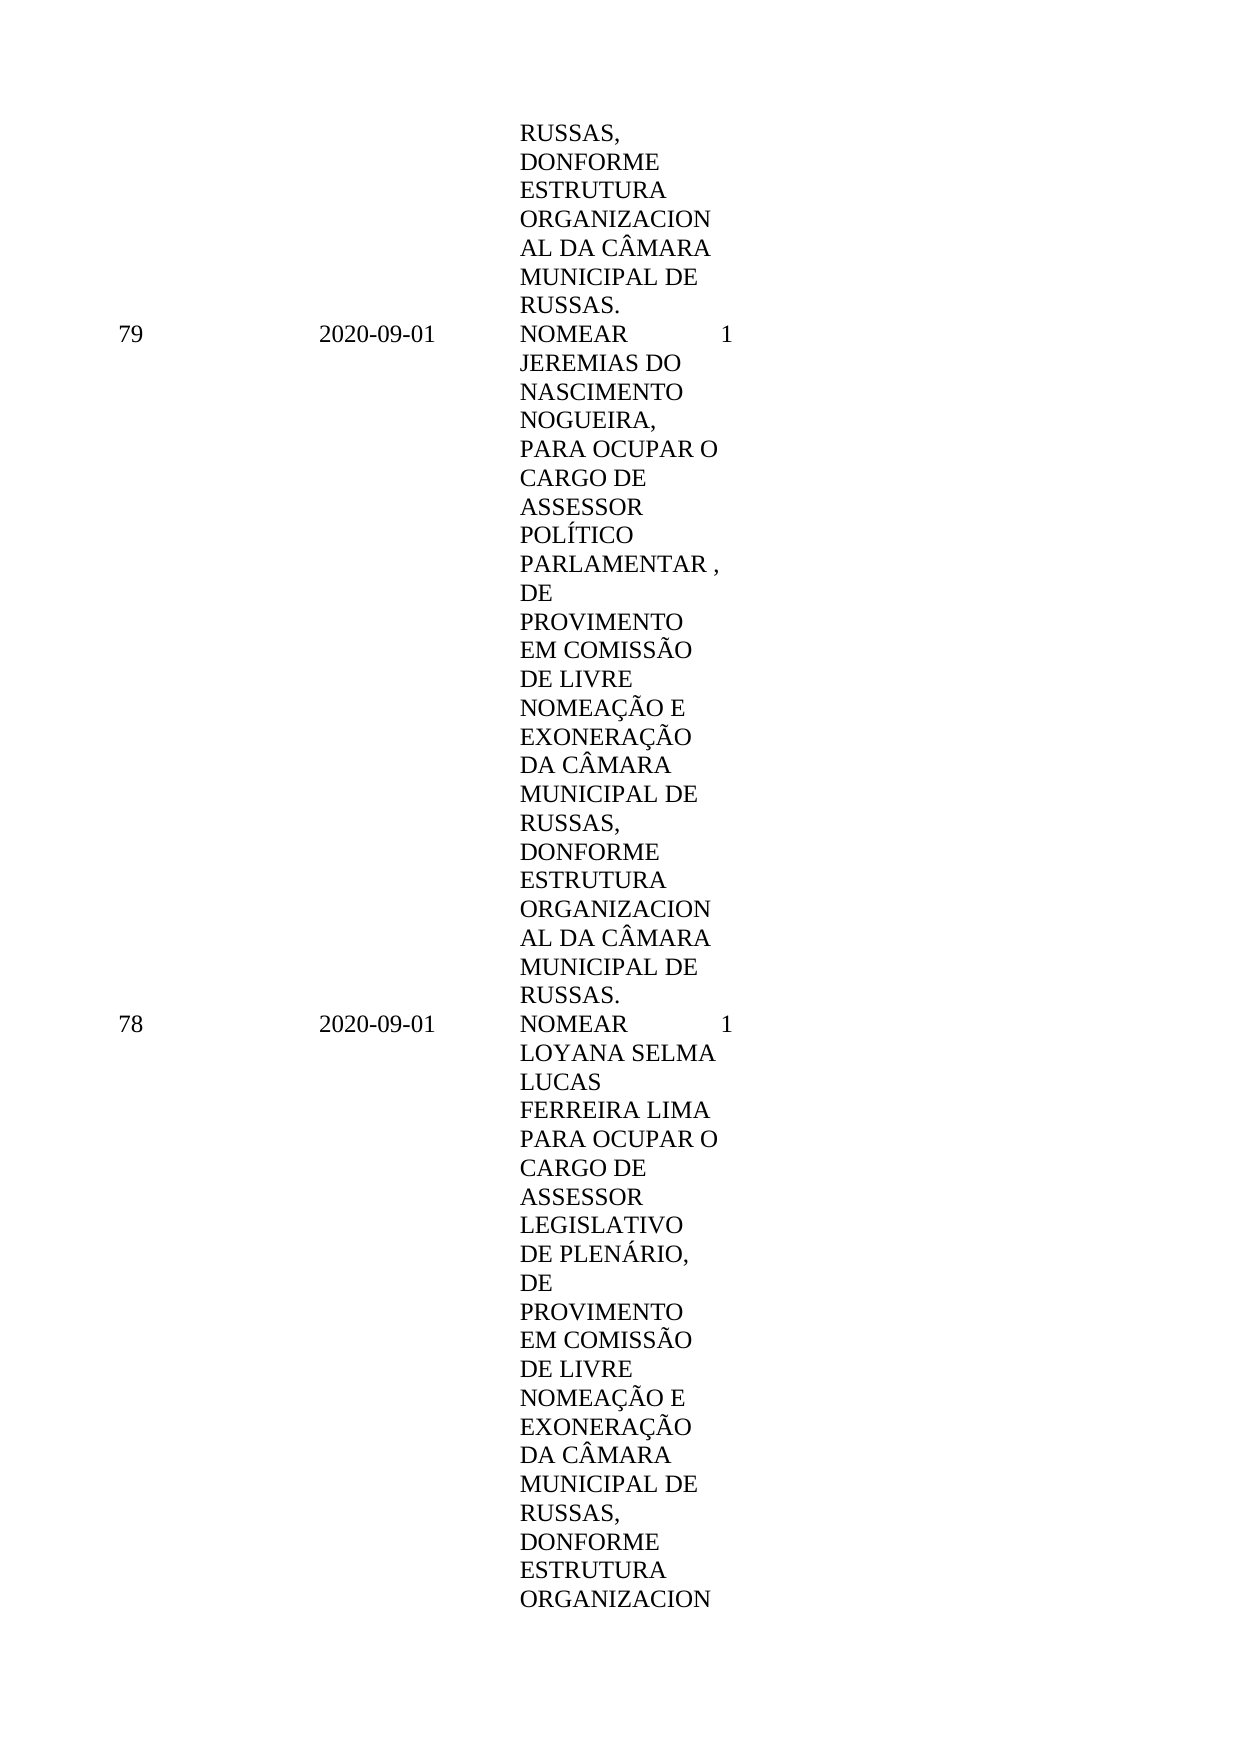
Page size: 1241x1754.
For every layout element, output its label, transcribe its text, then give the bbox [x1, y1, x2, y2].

table_cell [921, 319, 1122, 1009]
table_cell 79 [118, 319, 319, 1009]
table_cell [720, 118, 921, 319]
table_cell [921, 118, 1122, 319]
table_cell 2020-09-01 [319, 319, 519, 1009]
table_cell 78 [118, 1009, 319, 1613]
table_cell NOMEAR JEREMIAS DO NASCIMENTO NOGUEIRA, PARA OCUPAR O CARGO DE ASSESSOR POLÍTICO PARLAMENTAR , DE PROVIMENTO EM COMISSÃO DE LIVRE NOMEAÇÃO E EXONERAÇÃO DA CÂMARA MUNICIPAL DE RUSSAS, DONFORME ESTRUTURA ORGANIZACIONAL DA CÂMARA MUNICIPAL DE RUSSAS. [520, 319, 720, 1009]
table_cell 1 [720, 319, 921, 1009]
table_cell [118, 118, 319, 319]
table_cell RUSSAS, DONFORME ESTRUTURA ORGANIZACIONAL DA CÂMARA MUNICIPAL DE RUSSAS. [520, 118, 720, 319]
table_cell NOMEAR LOYANA SELMA LUCAS FERREIRA LIMA PARA OCUPAR O CARGO DE ASSESSOR LEGISLATIVO DE PLENÁRIO, DE PROVIMENTO EM COMISSÃO DE LIVRE NOMEAÇÃO E EXONERAÇÃO DA CÂMARA MUNICIPAL DE RUSSAS, DONFORME ESTRUTURA ORGANIZACION [520, 1009, 720, 1613]
table_cell [319, 118, 519, 319]
table_cell [921, 1009, 1122, 1613]
table_cell 1 [720, 1009, 921, 1613]
table_cell 2020-09-01 [319, 1009, 519, 1613]
